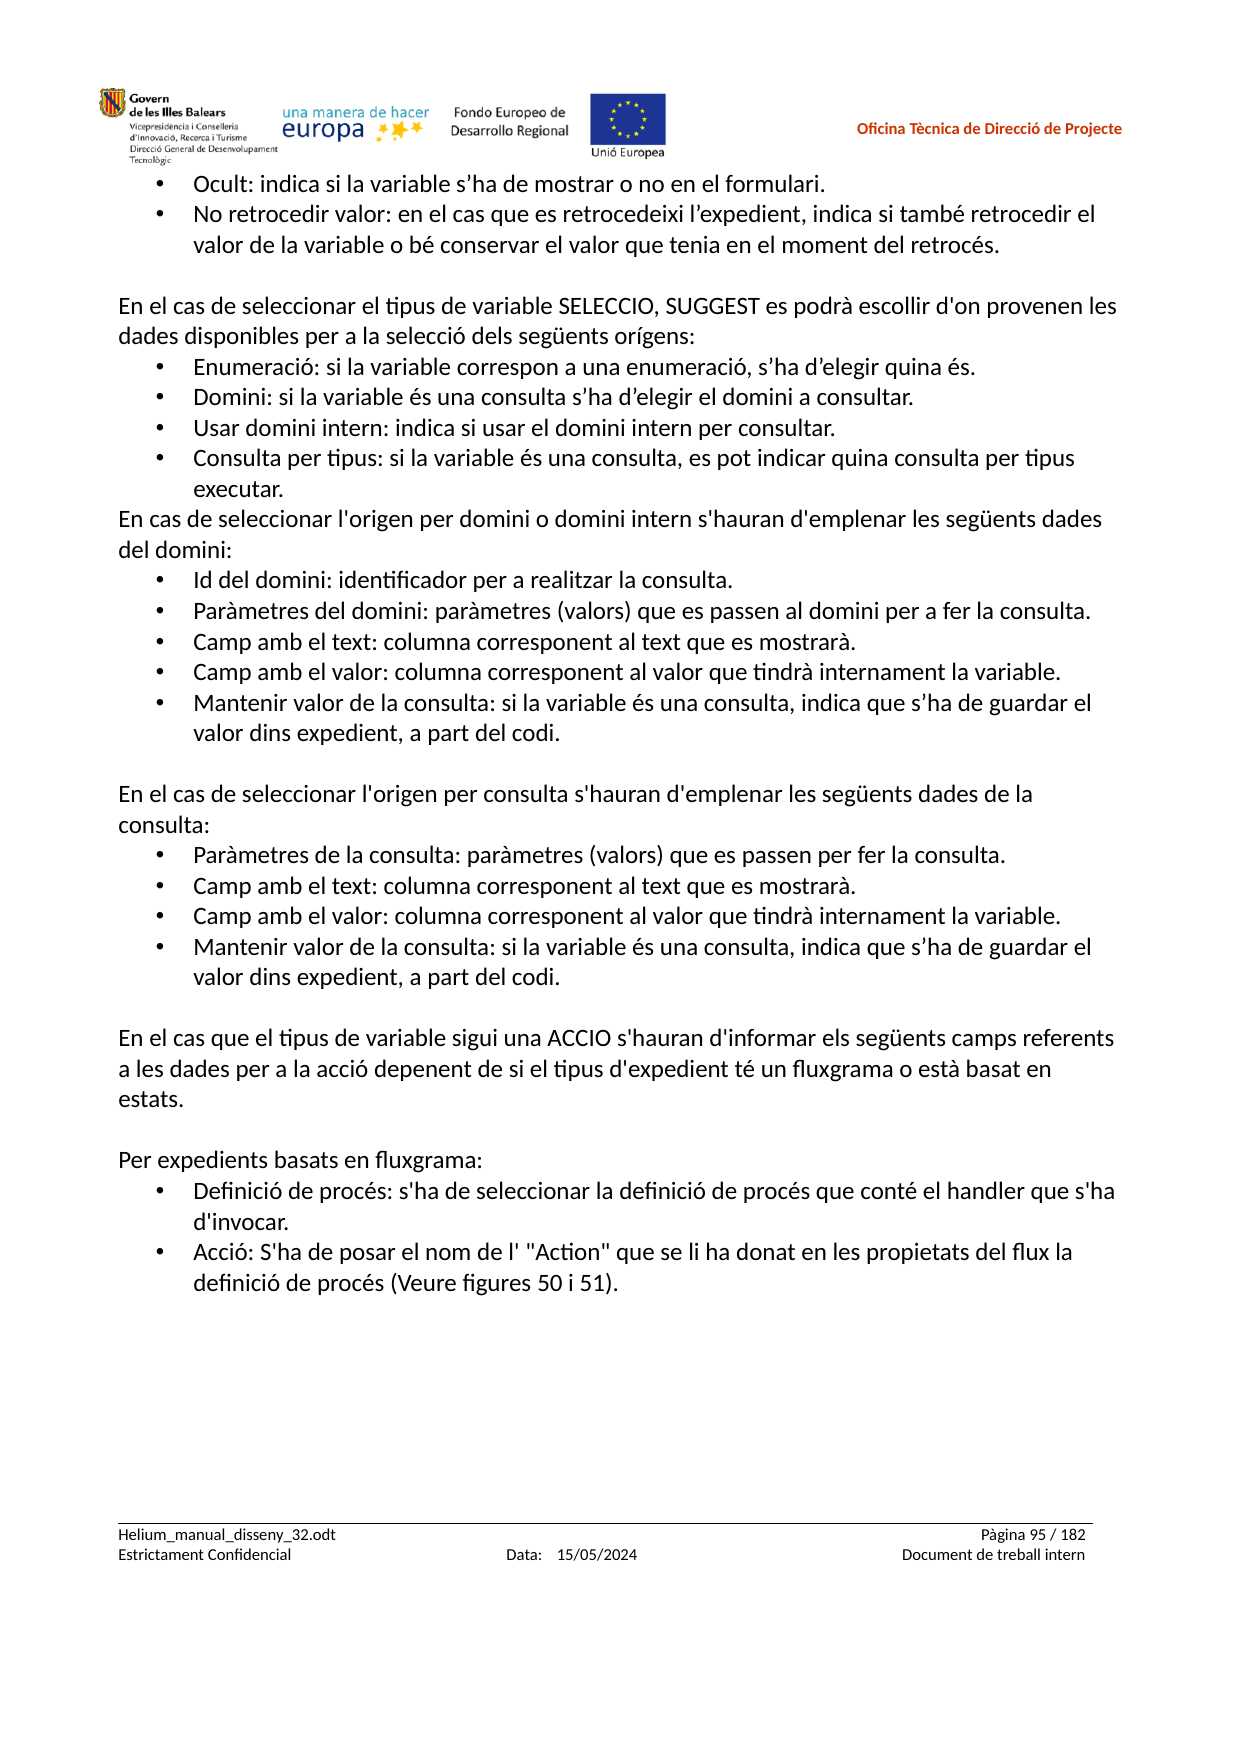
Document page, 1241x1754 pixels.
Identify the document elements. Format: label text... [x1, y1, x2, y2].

list No retrocedir valor: en el cas que es retrocedeixi l’expedient, indica si també retrocedir el valor de la variable o bé conservar el valor que tenia en el moment del retrocés. [156, 198, 1122, 259]
list Camp amb el valor: columna corresponent al valor que tindrà internament la variable. [156, 900, 1122, 931]
list Ocult: indica si la variable s’ha de mostrar o no en el formulari. [156, 168, 1122, 198]
list Id del domini: identificador per a realitzar la consulta. [156, 565, 1122, 595]
picture [99, 87, 668, 166]
list Mantenir valor de la consulta: si la variable és una consulta, indica que s’ha de guardar el valor dins expedient, a part del codi. [156, 687, 1122, 748]
list Paràmetres de la consulta: paràmetres (valors) que es passen per fer la consulta. [156, 839, 1122, 870]
list Mantenir valor de la consulta: si la variable és una consulta, indica que s’ha de guardar el valor dins expedient, a part del codi. [156, 931, 1122, 992]
list Camp amb el text: columna corresponent al text que es mostrarà. [156, 870, 1122, 900]
list Domini: si la variable és una consulta s’ha d’elegir el domini a consultar. [156, 382, 1122, 412]
text En el cas de seleccionar el tipus de variable SELECCIO, SUGGEST es podrà escollir d'on provenen les dades disponibles per a la selecció dels següents orígens: [118, 290, 1122, 351]
text En el cas que el tipus de variable sigui una ACCIO s'hauran d'informar els següents camps referents a les dades per a la acció depenent de si el tipus d'expedient té un fluxgrama o està basat en estats. [118, 1022, 1122, 1114]
list Paràmetres del domini: paràmetres (valors) que es passen al domini per a fer la consulta. [156, 595, 1122, 626]
list Acció: S'ha de posar el nom de l' "Action" que se li ha donat en les propietats del flux la definició de procés (Veure figures 50 i 51). [156, 1236, 1122, 1297]
list Enumeració: si la variable correspon a una enumeració, s’ha d’elegir quina és. [156, 351, 1122, 382]
list Camp amb el text: columna corresponent al text que es mostrarà. [156, 626, 1122, 656]
text Per expedients basats en fluxgrama: [118, 1144, 1122, 1175]
list Usar domini intern: indica si usar el domini intern per consultar. [156, 412, 1122, 443]
text En cas de seleccionar l'origen per domini o domini intern s'hauran d'emplenar les següents dades del domini: [118, 504, 1122, 565]
text En el cas de seleccionar l'origen per consulta s'hauran d'emplenar les següents dades de la consulta: [118, 778, 1122, 839]
list Consulta per tipus: si la variable és una consulta, es pot indicar quina consulta per tipus executar. [156, 443, 1122, 504]
list Definició de procés: s'ha de seleccionar la definició de procés que conté el handler que s'ha d'invocar. [156, 1175, 1122, 1236]
list Camp amb el valor: columna corresponent al valor que tindrà internament la variable. [156, 656, 1122, 687]
